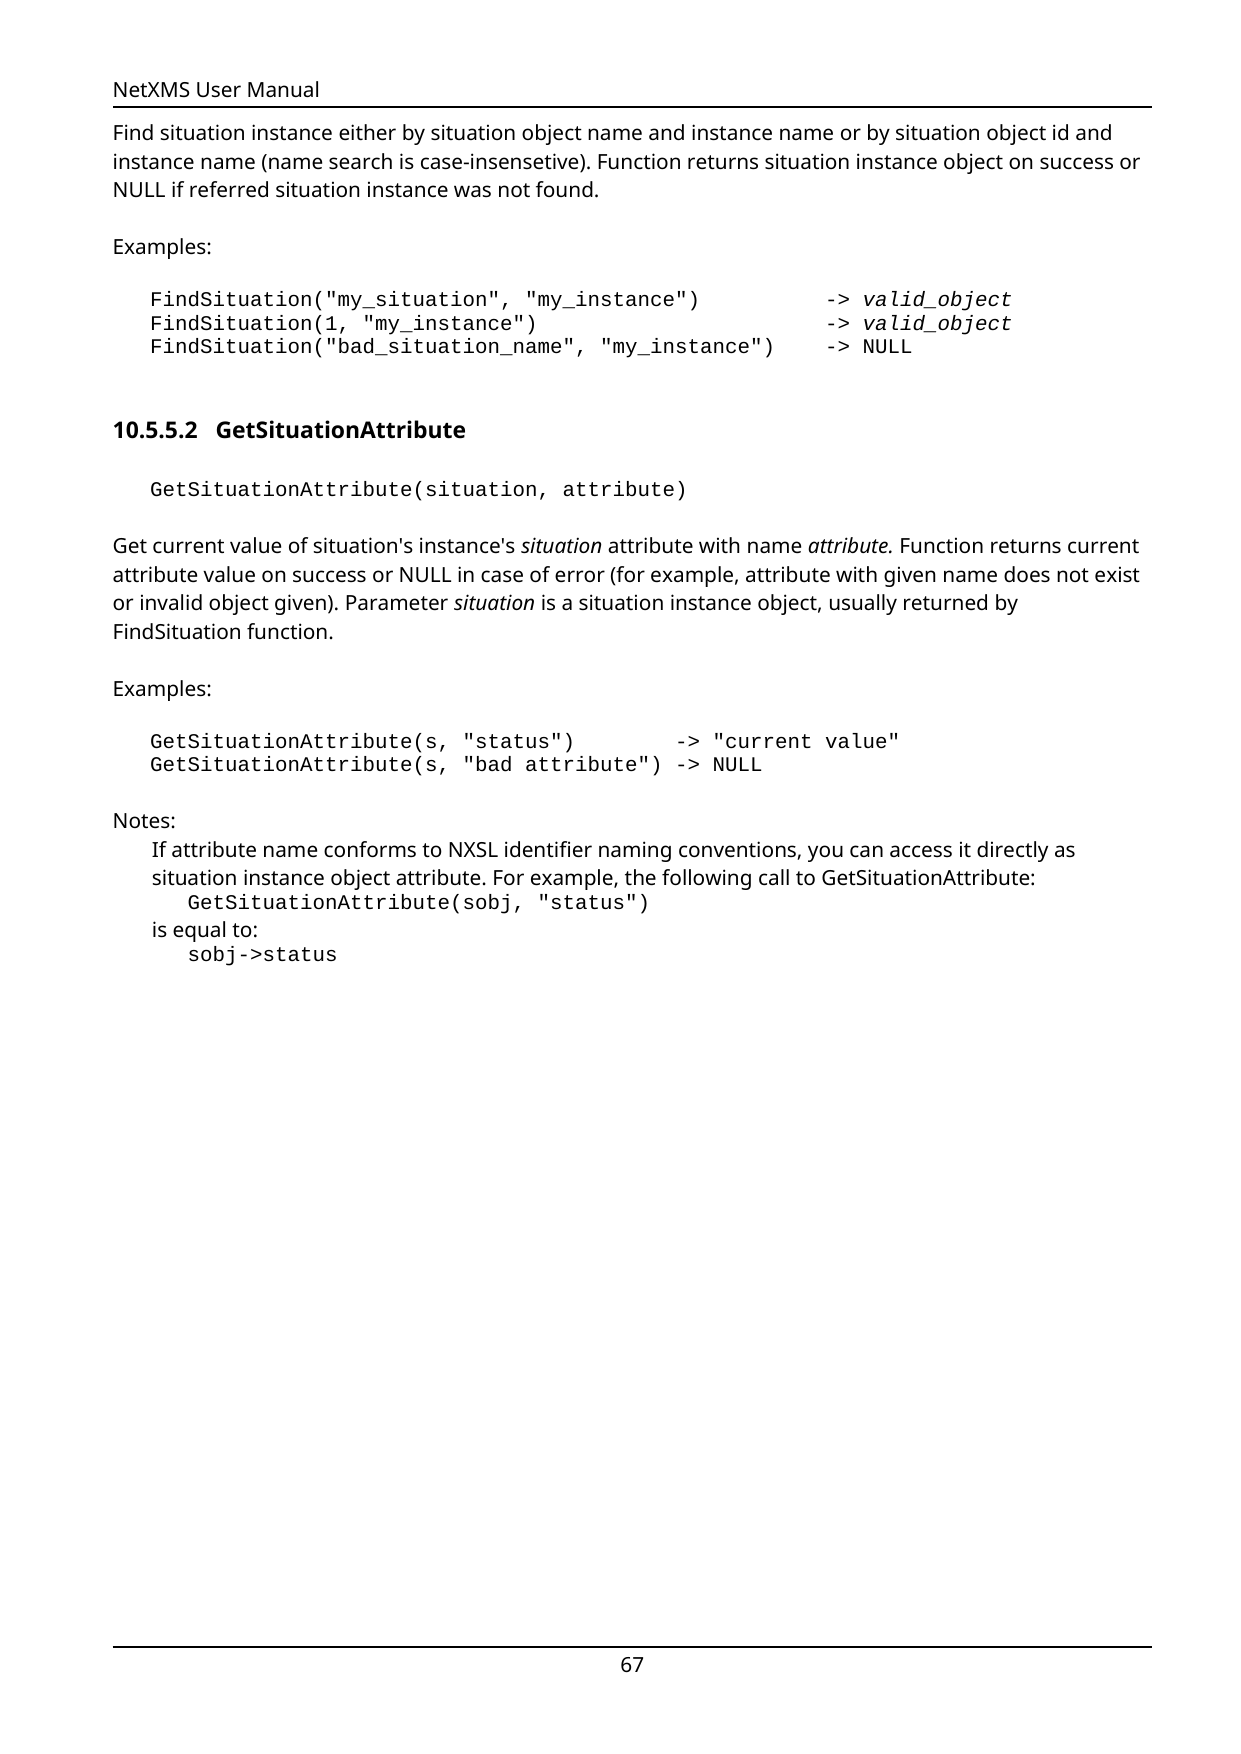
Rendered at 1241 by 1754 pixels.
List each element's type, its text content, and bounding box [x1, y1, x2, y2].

text FindSituation("bad_situation_name", "my_instance") -> NULL [150, 336, 1152, 360]
text If attribute name conforms to NXSL identifier naming conventions, you can access it directly as situation instance object attribute. For example, the following call to GetSituationAttribute: [152, 835, 1152, 892]
text GetSituationAttribute(s, "status") -> "current value" [150, 731, 1152, 754]
text Get current value of situation's instance's situation attribute with name attribute. Function returns current attribute value on success or NULL in case of error (for example, attribute with given name does not exist or invalid object given). Parameter situation is a situation instance object, usually returned by FindSituation function. [112, 532, 1152, 645]
text Find situation instance either by situation object name and instance name or by situation object id and instance name (name search is case-insensetive). Function returns situation instance object on success or NULL if referred situation instance was not found. [112, 118, 1152, 204]
text FindSituation(1, "my_instance") -> valid_object [150, 313, 1152, 336]
text Examples: [112, 232, 1152, 261]
text GetSituationAttribute(s, "bad attribute") -> NULL [150, 754, 1152, 778]
text FindSituation("my_situation", "my_instance") -> valid_object [150, 289, 1152, 313]
text GetSituationAttribute(situation, attribute) [150, 479, 1152, 503]
subtitle GetSituationAttribute [112, 413, 1152, 445]
text Notes: [112, 806, 1152, 835]
text GetSituationAttribute(sobj, "status") [187, 892, 1152, 915]
text is equal to: [152, 915, 1152, 944]
text sobj->status [187, 944, 1152, 967]
text Examples: [112, 674, 1152, 702]
